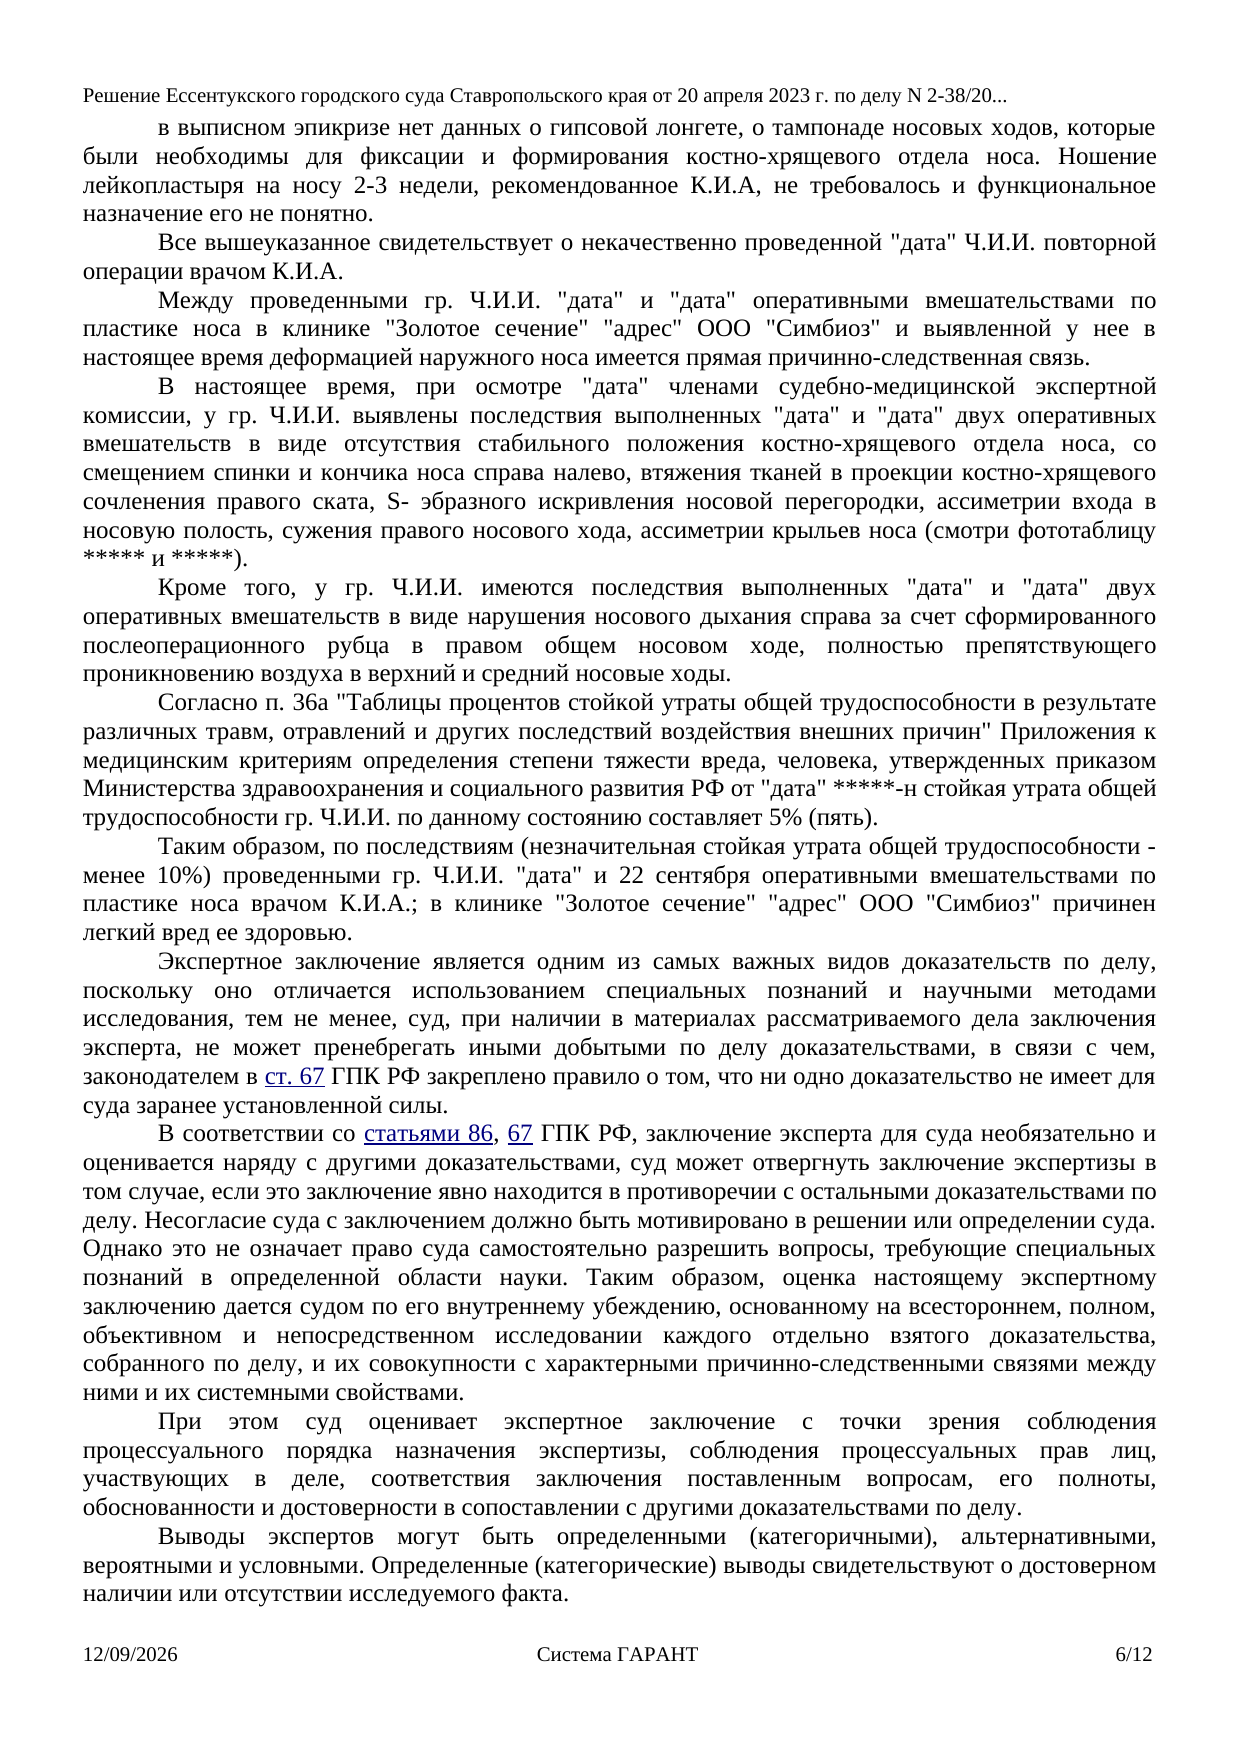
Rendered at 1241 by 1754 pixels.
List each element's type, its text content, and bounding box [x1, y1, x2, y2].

text Выводы экспертов могут быть определенными (категоричными), альтернативными, вероятными и условными. Определенные (категорические) выводы свидетельствуют о достоверном наличии или отсутствии исследуемого факта. [83, 1521, 1157, 1607]
text Экспертное заключение является одним из самых важных видов доказательств по делу, поскольку оно отличается использованием специальных познаний и научными методами исследования, тем не менее, суд, при наличии в материалах рассматриваемого дела заключения эксперта, не может пренебрегать иными добытыми по делу доказательствами, в связи с чем, законодателем в ст. 67 ГПК РФ закреплено правило о том, что ни одно доказательство не имеет для суда заранее установленной силы. [83, 946, 1157, 1118]
text Между проведенными гр. Ч.И.И. "дата" и "дата" оперативными вмешательствами по пластике носа в клинике "Золотое сечение" "адрес" ООО "Симбиоз" и выявленной у нее в настоящее время деформацией наружного носа имеется прямая причинно-следственная связь. [83, 285, 1157, 371]
text Таким образом, по последствиям (незначительная стойкая утрата общей трудоспособности - менее 10%) проведенными гр. Ч.И.И. "дата" и 22 сентября оперативными вмешательствами по пластике носа врачом К.И.А.; в клинике "Золотое сечение" "адрес" ООО "Симбиоз" причинен легкий вред ее здоровью. [83, 831, 1157, 946]
text Согласно п. 36а "Таблицы процентов стойкой утраты общей трудоспособности в результате различных травм, отравлений и других последствий воздействия внешних причин" Приложения к медицинским критериям определения степени тяжести вреда, человека, утвержденных приказом Министерства здравоохранения и социального развития РФ от "дата" *****-н стойкая утрата общей трудоспособности гр. Ч.И.И. по данному состоянию составляет 5% (пять). [83, 687, 1157, 831]
text Все вышеуказанное свидетельствует о некачественно проведенной "дата" Ч.И.И. повторной операции врачом К.И.А. [83, 227, 1157, 285]
text При этом суд оценивает экспертное заключение с точки зрения соблюдения процессуального порядка назначения экспертизы, соблюдения процессуальных прав лиц, участвующих в деле, соответствия заключения поставленным вопросам, его полноты, обоснованности и достоверности в сопоставлении с другими доказательствами по делу. [83, 1406, 1157, 1521]
text В настоящее время, при осмотре "дата" членами судебно-медицинской экспертной комиссии, у гр. Ч.И.И. выявлены последствия выполненных "дата" и "дата" двух оперативных вмешательств в виде отсутствия стабильного положения костно-хрящевого отдела носа, со смещением спинки и кончика носа справа налево, втяжения тканей в проекции костно-хрящевого сочленения правого ската, S- эбразного искривления носовой перегородки, ассиметрии входа в носовую полость, сужения правого носового хода, ассиметрии крыльев носа (смотри фототаблицу ***** и *****). [83, 371, 1157, 572]
text В соответствии со статьями 86, 67 ГПК РФ, заключение эксперта для суда необязательно и оценивается наряду с другими доказательствами, суд может отвергнуть заключение экспертизы в том случае, если это заключение явно находится в противоречии с остальными доказательствами по делу. Несогласие суда с заключением должно быть мотивировано в решении или определении суда. Однако это не означает право суда самостоятельно разрешить вопросы, требующие специальных познаний в определенной области науки. Таким образом, оценка настоящему экспертному заключению дается судом по его внутреннему убеждению, основанному на всестороннем, полном, объективном и непосредственном исследовании каждого отдельно взятого доказательства, собранного по делу, и их совокупности с характерными причинно-следственными связями между ними и их системными свойствами. [83, 1118, 1157, 1406]
text в выписном эпикризе нет данных о гипсовой лонгете, о тампонаде носовых ходов, которые были необходимы для фиксации и формирования костно-хрящевого отдела носа. Ношение лейкопластыря на носу 2-3 недели, рекомендованное К.И.А, не требовалось и функциональное назначение его не понятно. [83, 112, 1157, 227]
text Кроме того, у гр. Ч.И.И. имеются последствия выполненных "дата" и "дата" двух оперативных вмешательств в виде нарушения носового дыхания справа за счет сформированного послеоперационного рубца в правом общем носовом ходе, полностью препятствующего проникновению воздуха в верхний и средний носовые ходы. [83, 572, 1157, 687]
